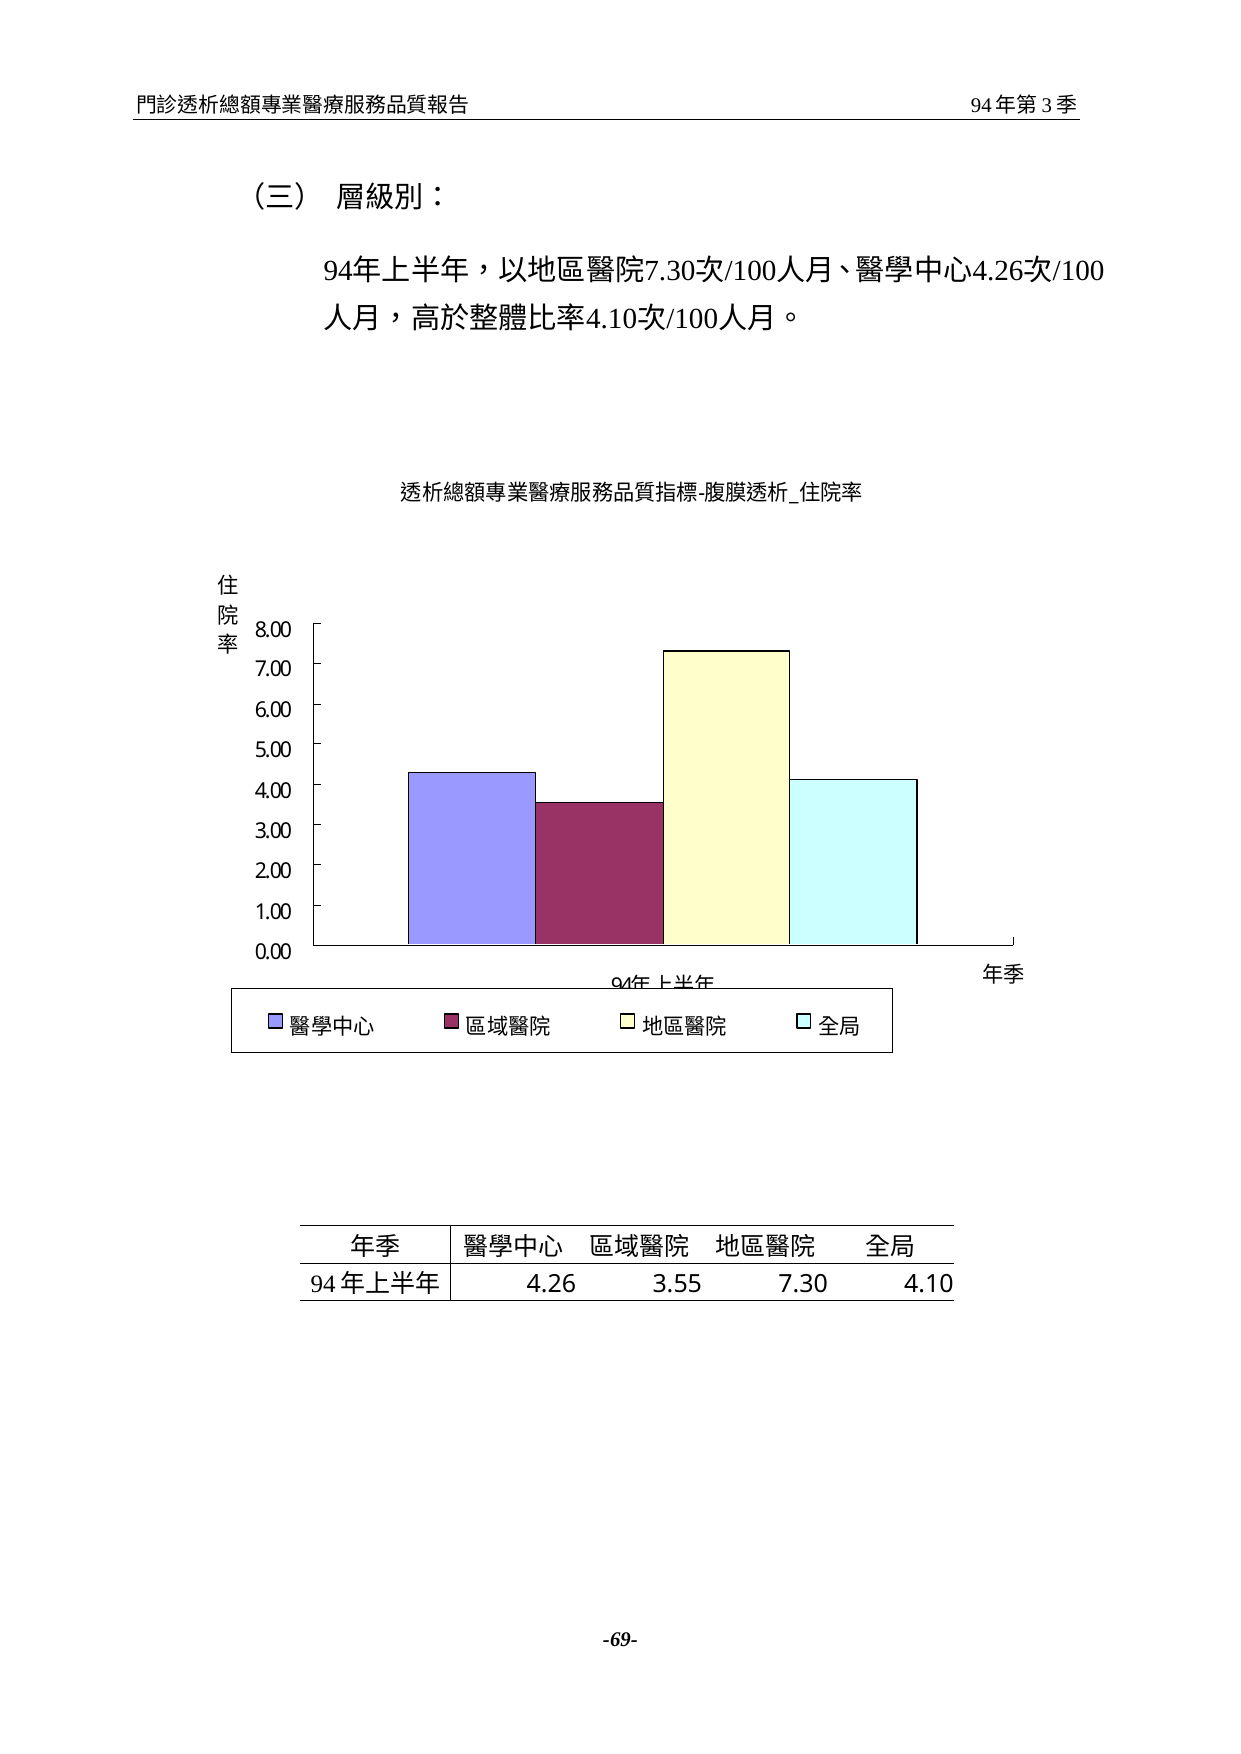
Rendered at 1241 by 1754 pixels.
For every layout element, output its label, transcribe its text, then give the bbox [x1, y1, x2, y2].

text 94年上半年，以地區醫院7.30次/100人月、醫學中心4.26次/100人月，高於整體比率4.10次/100人月。 [323, 242, 1104, 338]
table_cell 7.30 [702, 1264, 828, 1300]
table_header 地區醫院 [702, 1226, 828, 1262]
table_header 醫學中心 [451, 1226, 576, 1262]
table_cell 94年上半年 [300, 1264, 450, 1300]
table_header 區域醫院 [576, 1226, 702, 1262]
table_header 全局 [828, 1226, 953, 1262]
list 層級別： [236, 169, 1104, 217]
table_cell 4.26 [451, 1264, 576, 1300]
table_cell 4.10 [828, 1264, 953, 1300]
table_header 年季 [300, 1226, 450, 1262]
table_cell 3.55 [576, 1264, 702, 1300]
